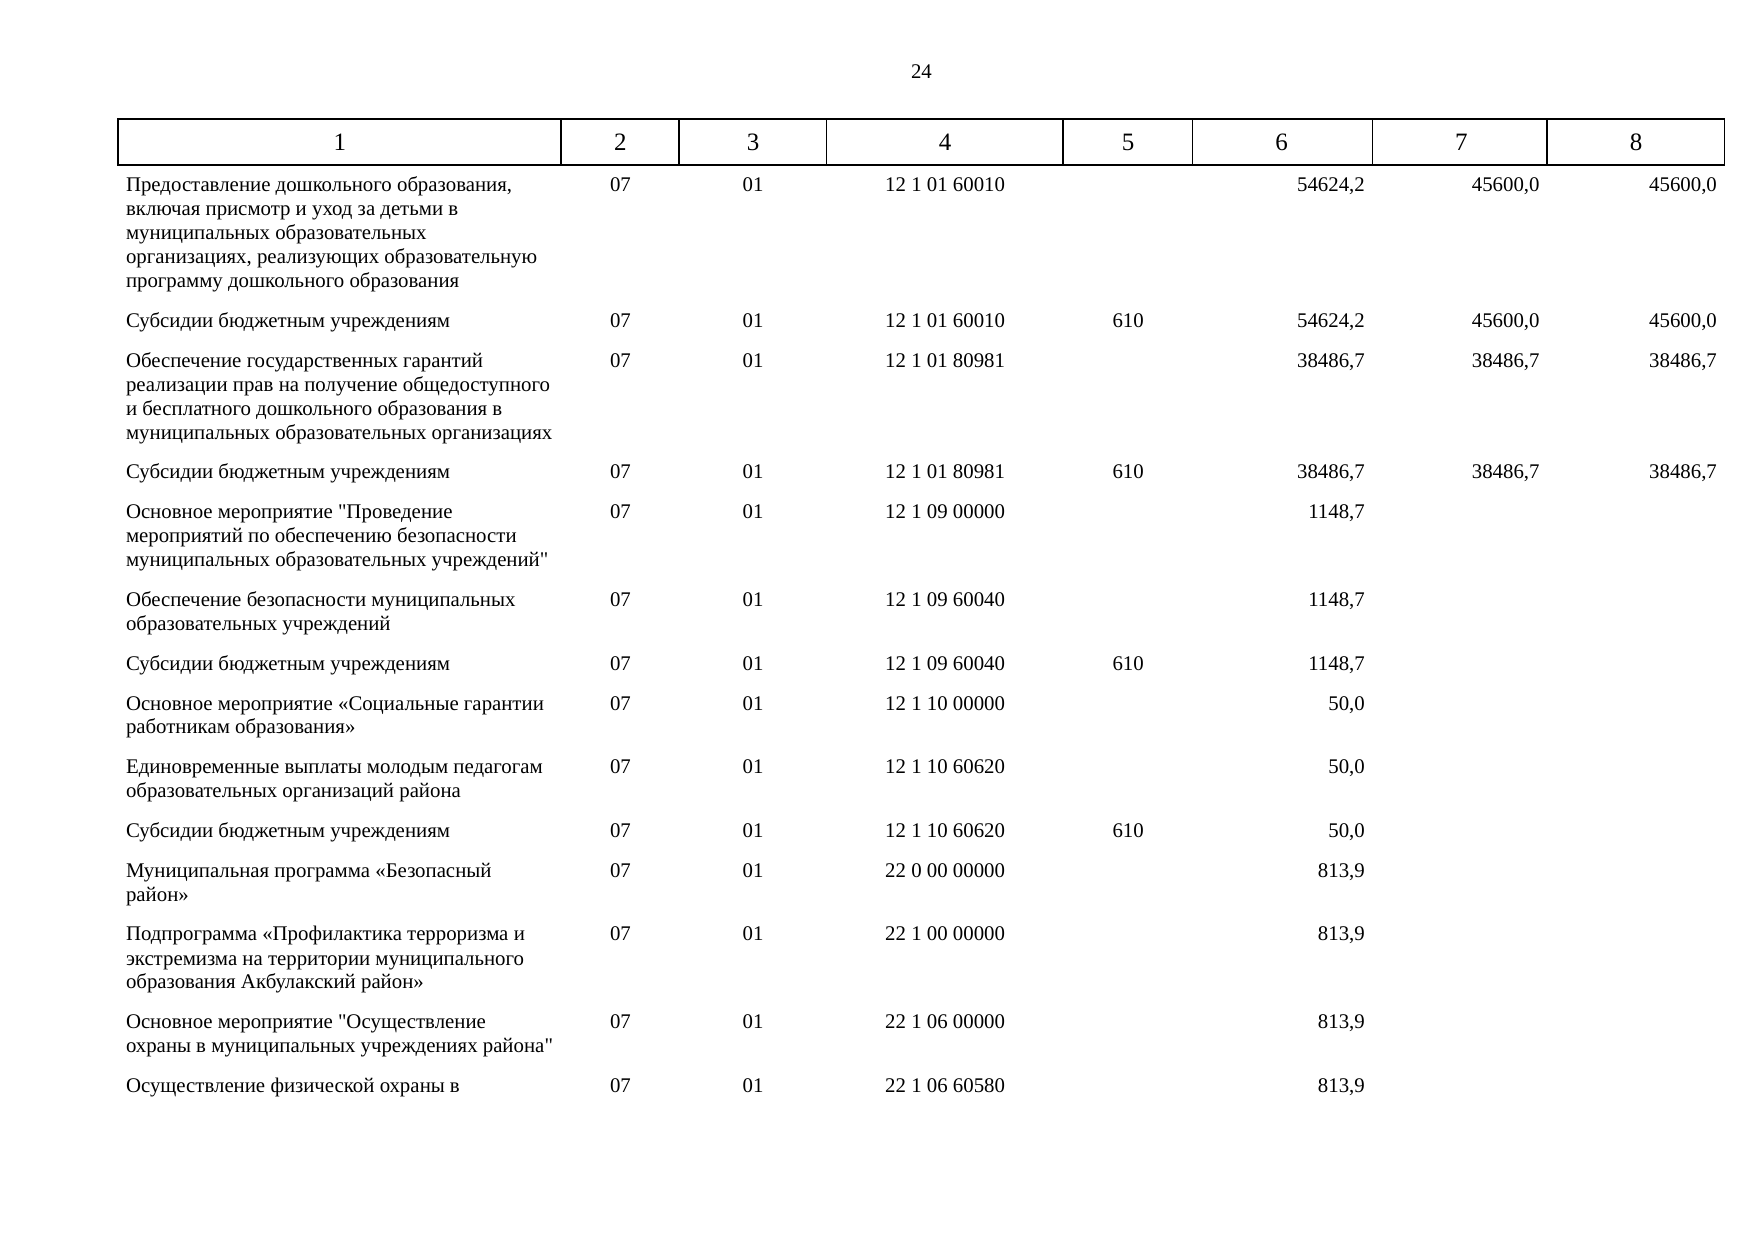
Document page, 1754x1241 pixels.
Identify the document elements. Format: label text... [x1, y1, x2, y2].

table_cell 12 1 10 60620 [827, 746, 1063, 810]
table_header [1373, 120, 1546, 164]
table_cell [1547, 491, 1724, 579]
table_cell [1372, 746, 1547, 810]
table_cell 54624,2 [1193, 166, 1372, 300]
table_cell 813,9 [1193, 914, 1372, 1001]
table_header 4 [835, 128, 1055, 156]
table_cell 50,0 [1193, 683, 1372, 746]
table_cell 07 [561, 1065, 679, 1105]
table_cell [1063, 683, 1193, 746]
table_cell 38486,7 [1193, 452, 1372, 491]
table_cell [1372, 1001, 1547, 1065]
table_cell 07 [561, 746, 679, 810]
table_header [827, 120, 1062, 164]
table_cell [1063, 491, 1193, 579]
table_cell 01 [679, 850, 827, 913]
table_cell 07 [561, 810, 679, 850]
table_cell Субсидии бюджетным учреждениям [118, 643, 561, 683]
table_cell 07 [561, 683, 679, 746]
table_cell [1063, 340, 1193, 452]
table_cell 07 [561, 340, 679, 452]
table_cell 07 [561, 491, 679, 579]
table_cell 54624,2 [1193, 300, 1372, 340]
table_cell 610 [1063, 300, 1193, 340]
table_cell 813,9 [1193, 1065, 1372, 1105]
table_cell Муниципальная программа «Безопасный район» [118, 850, 561, 913]
table_cell 12 1 01 80981 [827, 452, 1063, 491]
table_cell 38486,7 [1547, 452, 1724, 491]
table_header [1064, 120, 1192, 164]
table_cell Субсидии бюджетным учреждениям [118, 300, 561, 340]
table_cell 01 [679, 579, 827, 643]
table_cell [1372, 579, 1547, 643]
table_cell 38486,7 [1372, 452, 1547, 491]
table_cell 38486,7 [1372, 340, 1547, 452]
table_cell 12 1 10 60620 [827, 810, 1063, 850]
table_cell 610 [1063, 452, 1193, 491]
table_cell Основное мероприятие «Социальные гарантии работникам образования» [118, 683, 561, 746]
table_cell Осуществление физической охраны в [118, 1065, 561, 1105]
table_cell [1547, 850, 1724, 913]
table_cell [1547, 914, 1724, 1001]
table_cell 01 [679, 1001, 827, 1065]
table_cell 07 [561, 643, 679, 683]
table_header [1193, 120, 1372, 164]
table_cell 01 [679, 166, 827, 300]
table_cell 01 [679, 1065, 827, 1105]
table_cell [1547, 1065, 1724, 1105]
table_cell Субсидии бюджетным учреждениям [118, 452, 561, 491]
table_cell [1063, 579, 1193, 643]
table_cell 45600,0 [1547, 300, 1724, 340]
table_cell 01 [679, 914, 827, 1001]
table_cell 12 1 10 00000 [827, 683, 1063, 746]
table_cell 22 1 06 00000 [827, 1001, 1063, 1065]
table_cell 610 [1063, 643, 1193, 683]
table_cell 45600,0 [1547, 166, 1724, 300]
table_cell 01 [679, 683, 827, 746]
table_cell [1372, 850, 1547, 913]
table_cell 07 [561, 579, 679, 643]
table_cell [1547, 810, 1724, 850]
table_cell 07 [561, 166, 679, 300]
table_cell 22 1 00 00000 [827, 914, 1063, 1001]
table_cell 50,0 [1193, 746, 1372, 810]
table_cell [1063, 850, 1193, 913]
table_cell 01 [679, 452, 827, 491]
table_cell 01 [679, 643, 827, 683]
table_cell Подпрограмма «Профилактика терроризма и экстремизма на территории муниципального образования Акбулакский район» [118, 914, 561, 1001]
table_cell Обеспечение безопасности муниципальных образовательных учреждений [118, 579, 561, 643]
table_cell [1063, 914, 1193, 1001]
table_cell 50,0 [1193, 810, 1372, 850]
table_cell 38486,7 [1193, 340, 1372, 452]
table_cell 12 1 09 60040 [827, 643, 1063, 683]
table_cell [1547, 1001, 1724, 1065]
table_header 5 [1071, 128, 1185, 156]
table_cell 22 0 00 00000 [827, 850, 1063, 913]
table_cell 01 [679, 491, 827, 579]
table_cell [1063, 746, 1193, 810]
table_cell 07 [561, 452, 679, 491]
table_cell Предоставление дошкольного образования, включая присмотр и уход за детьми в муниципальных образовательных организациях, реализующих образовательную программу дошкольного образования [118, 166, 561, 300]
table_cell [1372, 1065, 1547, 1105]
table_cell [1372, 914, 1547, 1001]
table_cell 45600,0 [1372, 300, 1547, 340]
table_cell [1547, 579, 1724, 643]
table_header 6 [1201, 128, 1362, 156]
table_cell 38486,7 [1547, 340, 1724, 452]
table_cell [1063, 1065, 1193, 1105]
table_cell 813,9 [1193, 1001, 1372, 1065]
table_cell 45600,0 [1372, 166, 1547, 300]
table_header [680, 120, 826, 164]
table_cell [1372, 643, 1547, 683]
table_cell 1148,7 [1193, 643, 1372, 683]
table_cell [1063, 1001, 1193, 1065]
table_cell 1148,7 [1193, 491, 1372, 579]
table_cell 813,9 [1193, 850, 1372, 913]
table_header 3 [687, 128, 819, 156]
table_cell [1063, 166, 1193, 300]
table_cell Основное мероприятие "Проведение мероприятий по обеспечению безопасности муниципальных образовательных учреждений" [118, 491, 561, 579]
table_cell 07 [561, 850, 679, 913]
table_cell 12 1 01 80981 [827, 340, 1063, 452]
table_cell Единовременные выплаты молодым педагогам образовательных организаций района [118, 746, 561, 810]
table_header 8 [1555, 128, 1716, 156]
table_cell 01 [679, 746, 827, 810]
table_cell 07 [561, 1001, 679, 1065]
table_cell [1372, 491, 1547, 579]
table_cell 22 1 06 60580 [827, 1065, 1063, 1105]
table_cell [1547, 643, 1724, 683]
table_cell 01 [679, 810, 827, 850]
table_cell Субсидии бюджетным учреждениям [118, 810, 561, 850]
table_cell 12 1 09 60040 [827, 579, 1063, 643]
table_cell 01 [679, 340, 827, 452]
table_header 1 [126, 128, 553, 156]
table_header 2 [569, 128, 671, 156]
table_cell [1547, 746, 1724, 810]
table_cell [1372, 810, 1547, 850]
table_header 7 [1380, 128, 1542, 156]
table_cell 01 [679, 300, 827, 340]
table_header [119, 120, 560, 164]
table_cell 07 [561, 914, 679, 1001]
table_cell 610 [1063, 810, 1193, 850]
table_cell 1148,7 [1193, 579, 1372, 643]
table_cell Основное мероприятие "Осуществление охраны в муниципальных учреждениях района" [118, 1001, 561, 1065]
table_header [1548, 120, 1724, 164]
table_cell 12 1 09 00000 [827, 491, 1063, 579]
table_cell Обеспечение государственных гарантий реализации прав на получение общедоступного и бесплатного дошкольного образования в муниципальных образовательных организациях [118, 340, 561, 452]
table_cell 07 [561, 300, 679, 340]
table_cell 12 1 01 60010 [827, 300, 1063, 340]
table_cell 12 1 01 60010 [827, 166, 1063, 300]
table_cell [1547, 683, 1724, 746]
table_header [562, 120, 678, 164]
table_cell [1372, 683, 1547, 746]
